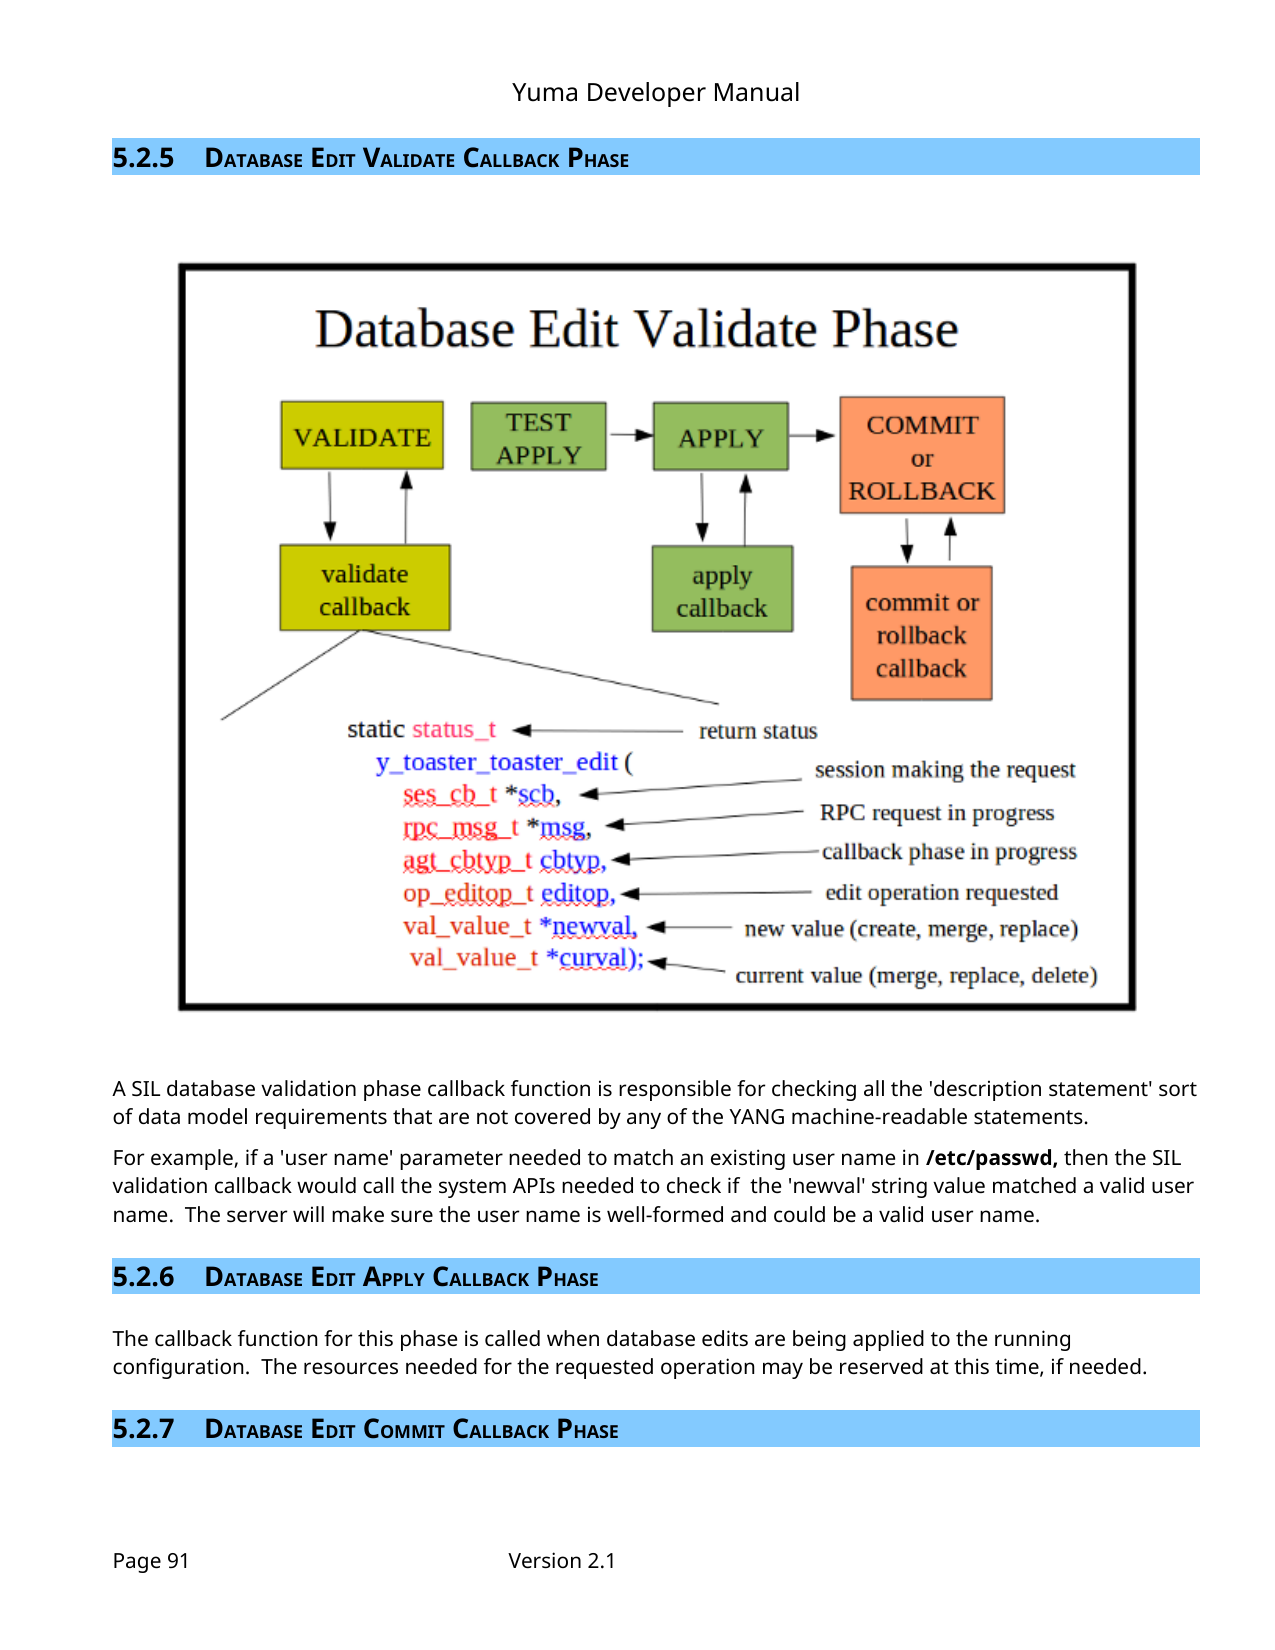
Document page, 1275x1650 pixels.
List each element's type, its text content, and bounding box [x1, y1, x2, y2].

picture [150, 245, 1162, 1033]
text For example, if a 'user name' parameter needed to match an existing user name in /etc/passwd, then the SIL validation callback would call the system APIs needed to check if the 'newval' string value matched a valid user name. The server will make sure the user name is well-formed and could be a valid user name. [112, 1143, 1200, 1228]
subtitle Database Edit Apply Callback Phase [112, 1258, 1200, 1294]
subtitle Database Edit Commit Callback Phase [112, 1410, 1200, 1447]
text The callback function for this phase is called when database edits are being applied to the running configuration. The resources needed for the requested operation may be reserved at this time, if needed. [112, 1324, 1200, 1381]
subtitle Database Edit Validate Callback Phase [112, 138, 1200, 175]
text A SIL database validation phase callback function is responsible for checking all the 'description statement' sort of data model requirements that are not covered by any of the YANG machine-readable statements. [112, 1074, 1200, 1131]
